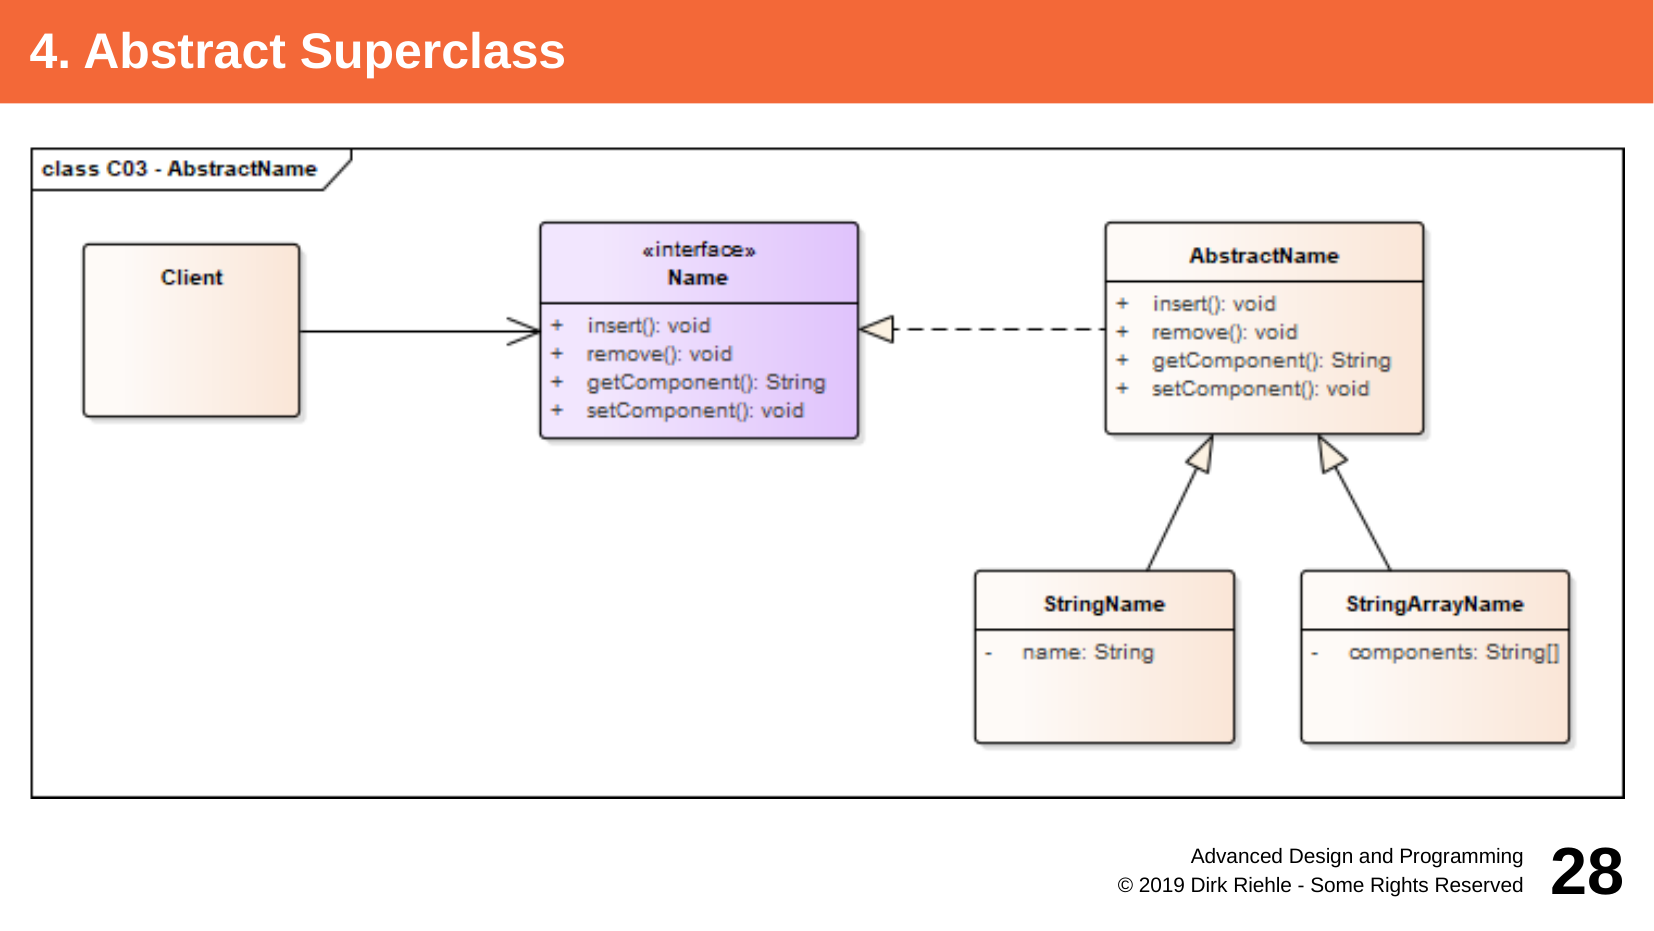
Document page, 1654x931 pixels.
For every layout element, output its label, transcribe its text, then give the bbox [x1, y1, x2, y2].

title 4. Abstract Superclass [0, 0, 1654, 104]
picture [29, 132, 1625, 812]
